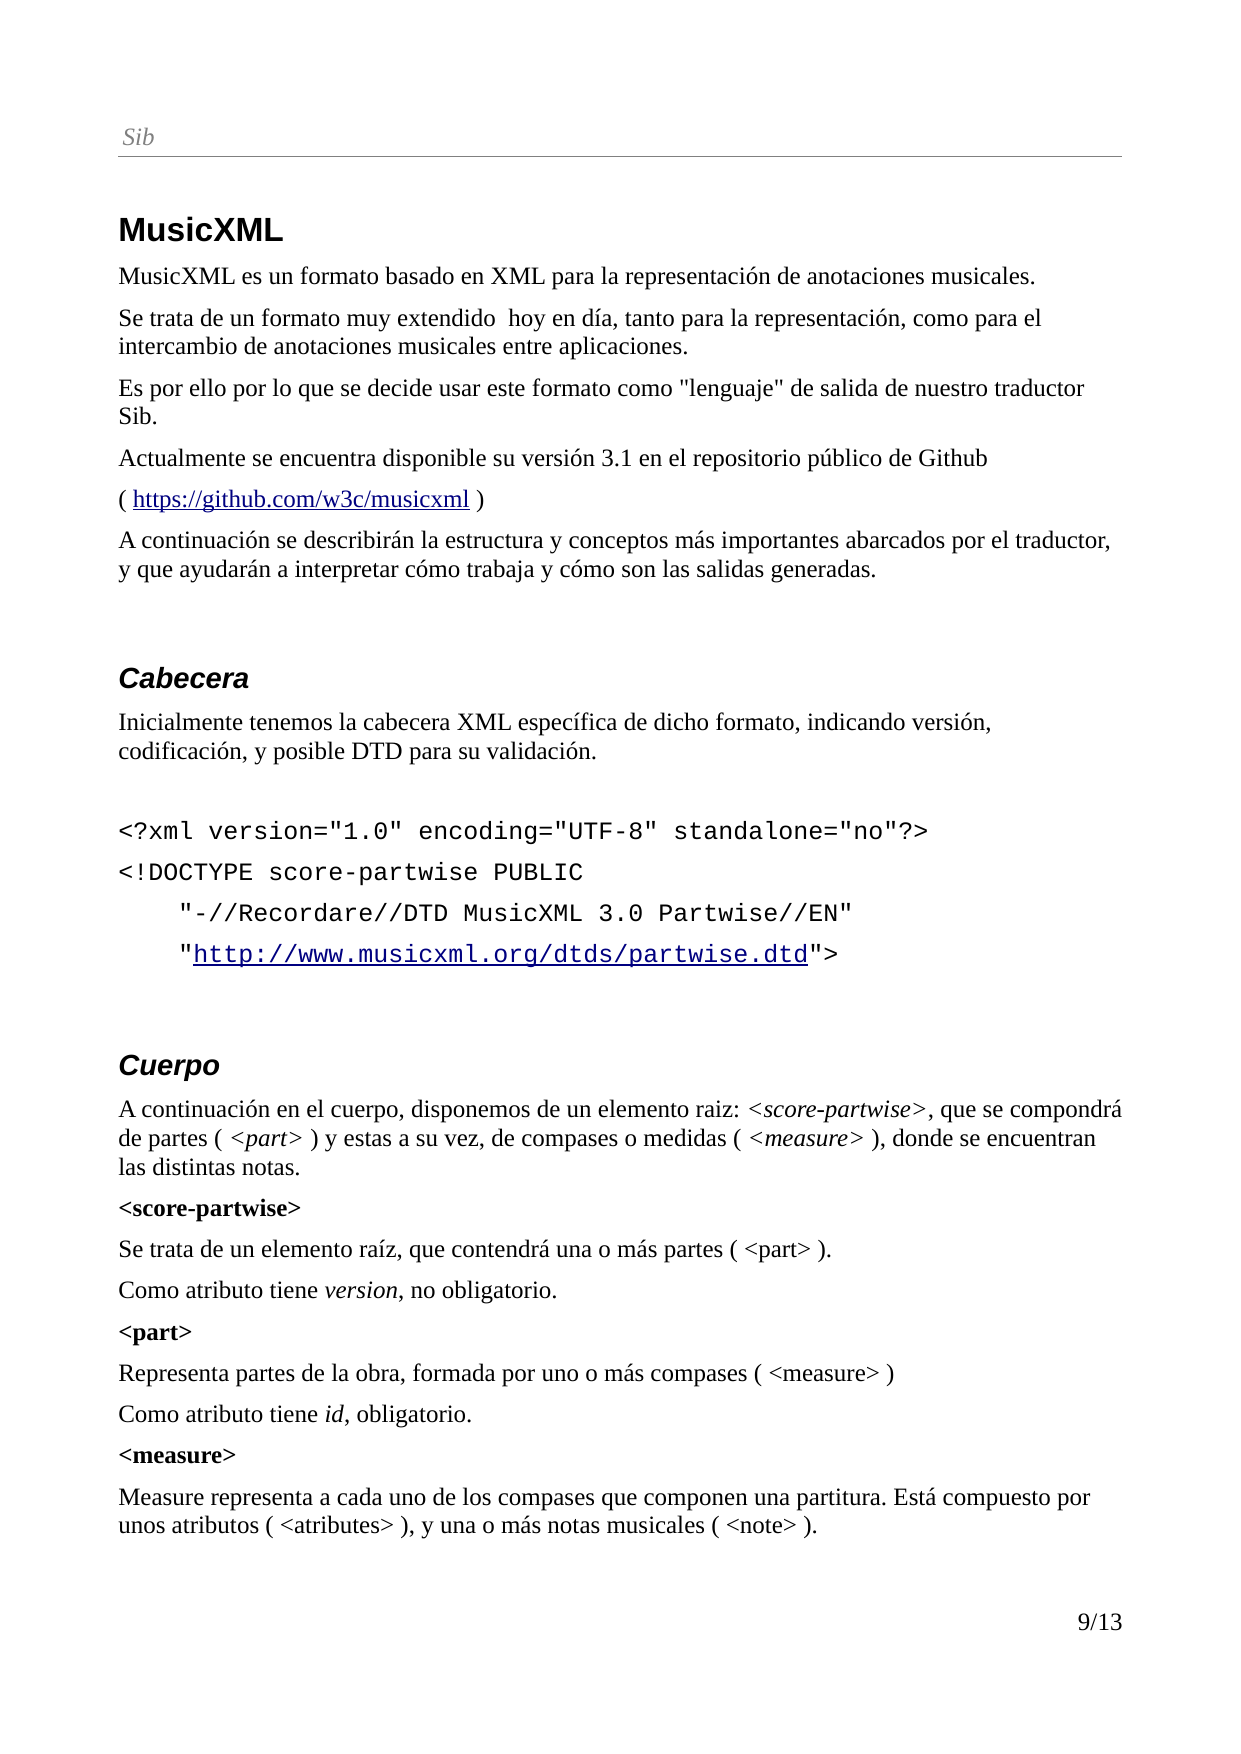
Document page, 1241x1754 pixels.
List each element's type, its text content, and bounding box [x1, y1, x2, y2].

text Inicialmente tenemos la cabecera XML específica de dicho formato, indicando versión, codificación, y posible DTD para su validación. [118, 707, 1122, 765]
subtitle Cabecera [118, 661, 1122, 695]
text <score-partwise> [118, 1193, 1122, 1222]
subtitle Cuerpo [118, 1048, 1122, 1082]
text "-//Recordare//DTD MusicXML 3.0 Partwise//EN" [118, 900, 1122, 929]
text <?xml version="1.0" encoding="UTF-8" standalone="no"?> [118, 819, 1122, 847]
text Measure representa a cada uno de los compases que componen una partitura. Está compuesto por unos atributos ( <atributes> ), y una o más notas musicales ( <note> ). [118, 1482, 1122, 1539]
text ( https://github.com/w3c/musicxml ) [118, 484, 1122, 513]
text <part> [118, 1317, 1122, 1346]
text Se trata de un elemento raíz, que contendrá una o más partes ( <part> ). [118, 1234, 1122, 1263]
text "http://www.musicxml.org/dtds/partwise.dtd"> [118, 941, 1122, 969]
text Como atributo tiene id, obligatorio. [118, 1399, 1122, 1428]
text MusicXML es un formato basado en XML para la representación de anotaciones musicales. [118, 261, 1122, 290]
text Actualmente se encuentra disponible su versión 3.1 en el repositorio público de Github [118, 443, 1122, 471]
text A continuación se describirán la estructura y conceptos más importantes abarcados por el traductor, y que ayudarán a interpretar cómo trabaja y cómo son las salidas generadas. [118, 525, 1122, 583]
subtitle MusicXML [118, 210, 1122, 249]
text <!DOCTYPE score-partwise PUBLIC [118, 859, 1122, 888]
text Es por ello por lo que se decide usar este formato como "lenguaje" de salida de nuestro traductor Sib. [118, 373, 1122, 430]
text Representa partes de la obra, formada por uno o más compases ( <measure> ) [118, 1358, 1122, 1387]
text <measure> [118, 1441, 1122, 1469]
text Se trata de un formato muy extendido hoy en día, tanto para la representación, como para el intercambio de anotaciones musicales entre aplicaciones. [118, 303, 1122, 360]
text A continuación en el cuerpo, disponemos de un elemento raiz: <score-partwise>, que se compondrá de partes ( <part> ) y estas a su vez, de compases o medidas ( <measure> ), donde se encuentran las distintas notas. [118, 1094, 1122, 1181]
text Como atributo tiene version, no obligatorio. [118, 1276, 1122, 1304]
